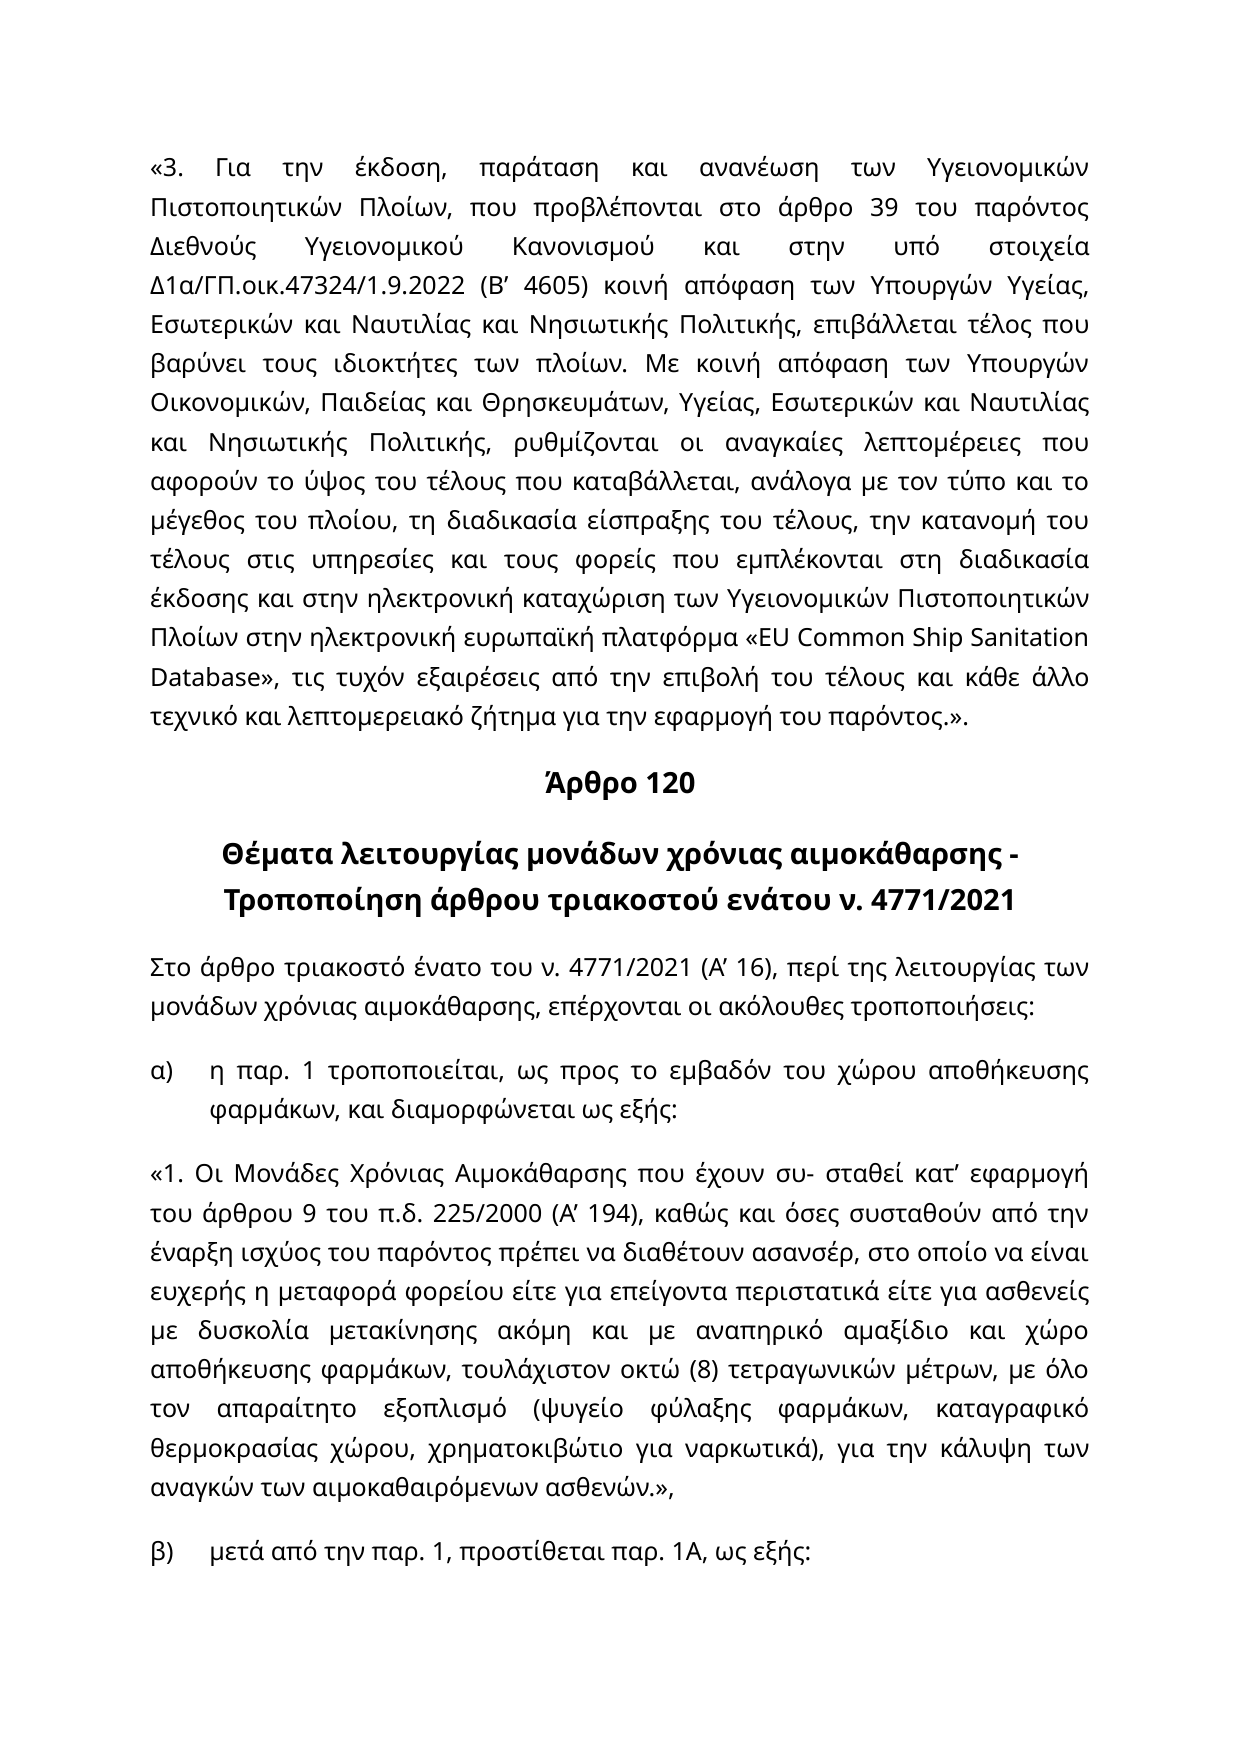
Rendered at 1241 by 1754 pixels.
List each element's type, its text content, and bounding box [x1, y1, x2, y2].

text Στο άρθρο τριακοστό ένατο του ν. 4771/2021 (Α’ 16), περί της λειτουργίας των μονάδων χρόνιας αιμοκάθαρσης, επέρχονται οι ακόλουθες τροποποιήσεις: [150, 949, 1090, 1023]
text «1. Οι Μονάδες Χρόνιας Αιμοκάθαρσης που έχουν συ- σταθεί κατ’ εφαρμογή του άρθρου 9 του π.δ. 225/2000 (Α’ 194), καθώς και όσες συσταθούν από την έναρξη ισχύος του παρόντος πρέπει να διαθέτουν ασανσέρ, στο οποίο να είναι ευχερής η μεταφορά φορείου είτε για επείγοντα περιστατικά είτε για ασθενείς με δυσκολία μετακίνησης ακόμη και με αναπηρικό αμαξίδιο και χώρο αποθήκευσης φαρμάκων, τουλάχιστον οκτώ (8) τετραγωνικών μέτρων, με όλο τον απαραίτητο εξοπλισμό (ψυγείο φύλαξης φαρμάκων, καταγραφικό θερμοκρασίας χώρου, χρηματοκιβώτιο για ναρκωτικά), για την κάλυψη των αναγκών των αιμοκαθαιρόμενων ασθενών.», [150, 1156, 1090, 1503]
text «3. Για την έκδοση, παράταση και ανανέωση των Υγειονομικών Πιστοποιητικών Πλοίων, που προβλέπονται στο άρθρο 39 του παρόντος Διεθνούς Υγειονομικού Κανονισμού και στην υπό στοιχεία Δ1α/ΓΠ.οικ.47324/1.9.2022 (Β’ 4605) κοινή απόφαση των Υπουργών Υγείας, Εσωτερικών και Ναυτιλίας και Νησιωτικής Πολιτικής, επιβάλλεται τέλος που βαρύνει τους ιδιοκτήτες των πλοίων. Με κοινή απόφαση των Υπουργών Οικονομικών, Παιδείας και Θρησκευμάτων, Υγείας, Εσωτερικών και Ναυτιλίας και Νησιωτικής Πολιτικής, ρυθμίζονται οι αναγκαίες λεπτομέρειες που αφορούν το ύψος του τέλους που καταβάλλεται, ανάλογα με τον τύπο και το μέγεθος του πλοίου, τη διαδικασία είσπραξης του τέλους, την κατανομή του τέλους στις υπηρεσίες και τους φορείς που εμπλέκονται στη διαδικασία έκδοσης και στην ηλεκτρονική καταχώριση των Υγειονομικών Πιστοποιητικών Πλοίων στην ηλεκτρονική ευρωπαϊκή πλατφόρμα «EU Common Ship Sanitation Database», τις τυχόν εξαιρέσεις από την επιβολή του τέλους και κάθε άλλο τεχνικό και λεπτομερειακό ζήτημα για την εφαρμογή του παρόντος.». [150, 150, 1090, 732]
subtitle Άρθρο 120 [150, 762, 1090, 802]
list β) μετά από την παρ. 1, προστίθεται παρ. 1Α, ως εξής: [150, 1533, 1090, 1568]
list α) η παρ. 1 τροποποιείται, ως προς το εμβαδόν του χώρου αποθήκευσης φαρμάκων, και διαμορφώνεται ως εξής: [150, 1053, 1090, 1126]
subtitle Θέματα λειτουργίας μονάδων χρόνιας αιμοκάθαρσης - Τροποποίηση άρθρου τριακοστού ενάτου ν. 4771/2021 [150, 833, 1090, 918]
